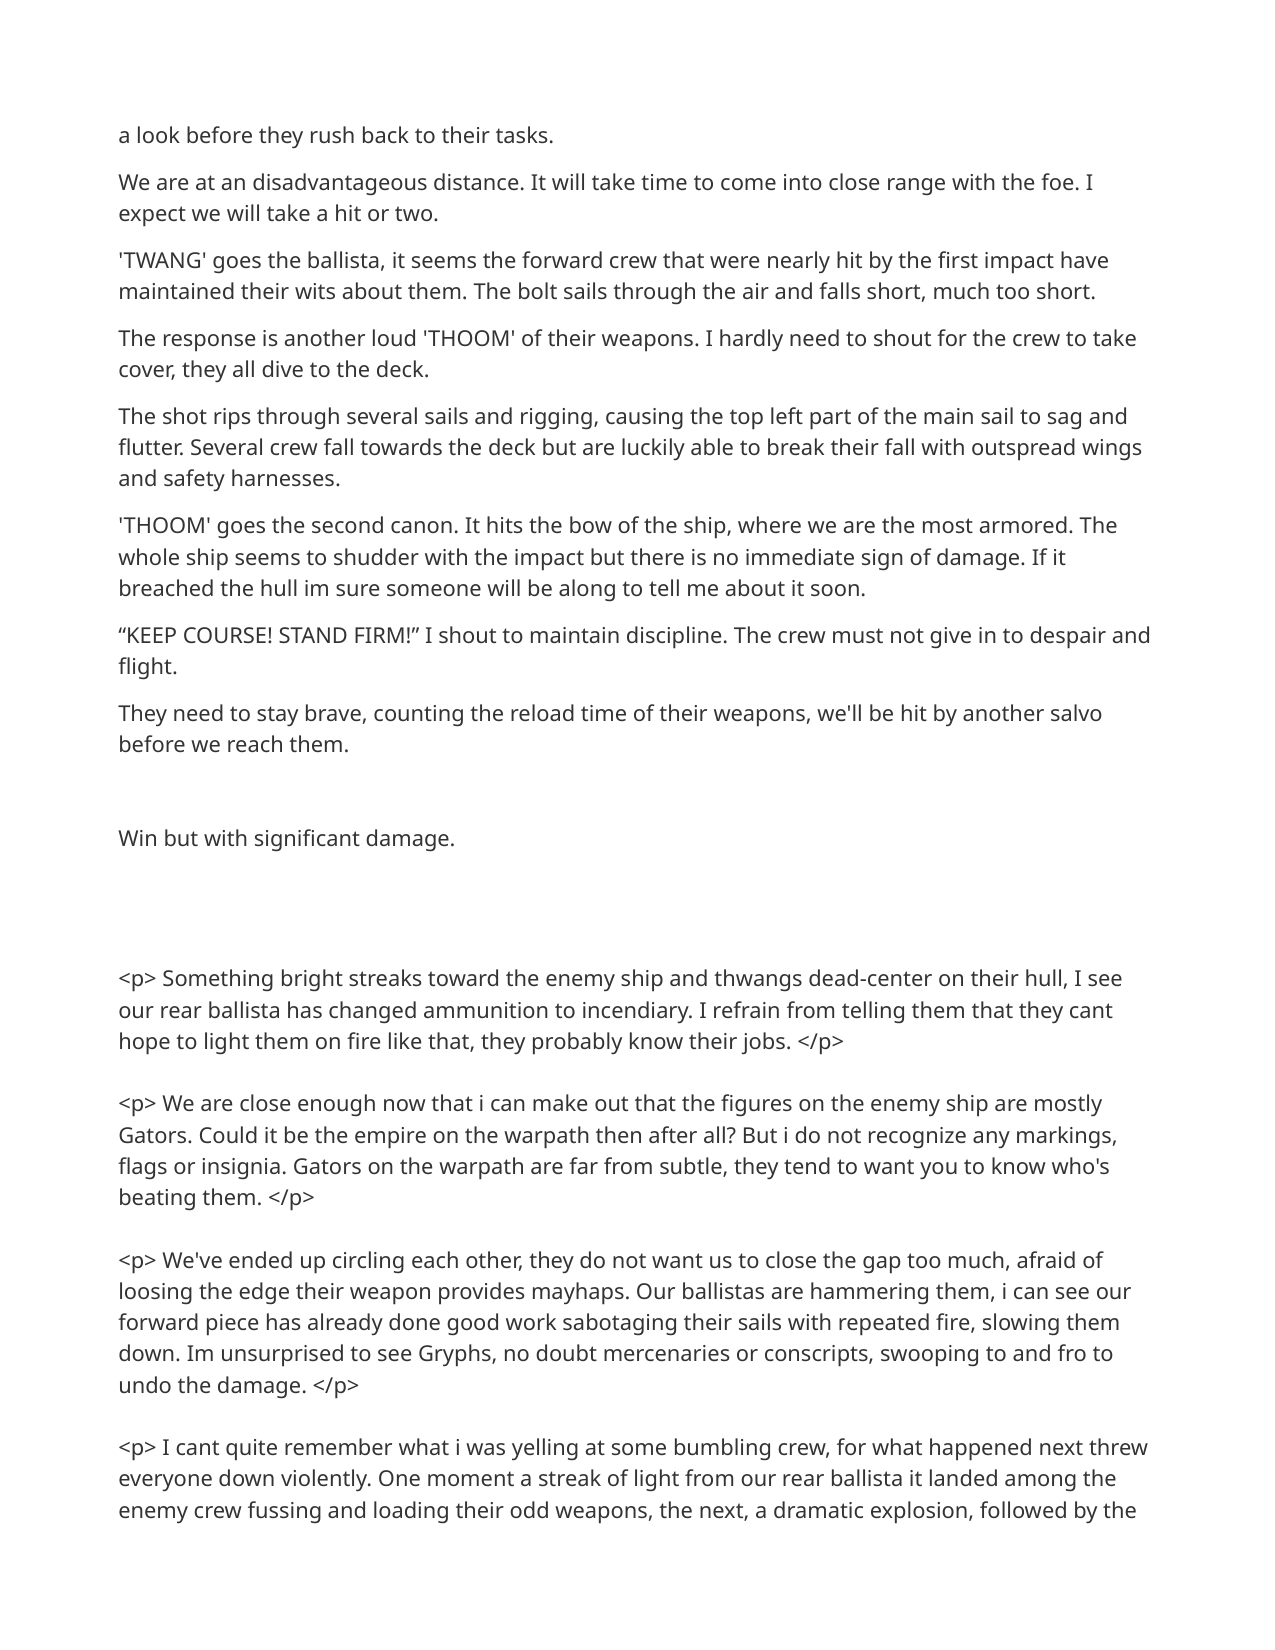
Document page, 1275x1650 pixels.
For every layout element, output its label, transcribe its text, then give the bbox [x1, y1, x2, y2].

text They need to stay brave, counting the reload time of their weapons, we'll be hit by another salvo before we reach them. [118, 696, 1157, 759]
text a look before they rush back to their tasks. [118, 118, 1157, 149]
text 'TWANG' goes the ballista, it seems the forward crew that were nearly hit by the first impact have maintained their wits about them. The bolt sails through the air and falls short, much too short. [118, 243, 1157, 306]
text <p> Something bright streaks toward the enemy ship and thwangs dead-center on their hull, I see our rear ballista has changed ammunition to incendiary. I refrain from telling them that they cant hope to light them on fire like that, they probably know their jobs. </p> <p> We are close enough now that i can make out that the figures on the enemy ship are mostly Gators. Could it be the empire on the warpath then after all? But i do not recognize any markings, flags or insignia. Gators on the warpath are far from subtle, they tend to want you to know who's beating them. </p> <p> We've ended up circling each other, they do not want us to close the gap too much, afraid of loosing the edge their weapon provides mayhaps. Our ballistas are hammering them, i can see our forward piece has already done good work sabotaging their sails with repeated fire, slowing them down. Im unsurprised to see Gryphs, no doubt mercenaries or conscripts, swooping to and fro to undo the damage. </p> <p> I cant quite remember what i was yelling at some bumbling crew, for what happened next threw everyone down violently. One moment a streak of light from our rear ballista it landed among the enemy crew fussing and loading their odd weapons, the next, a dramatic explosion, followed by the [118, 962, 1157, 1524]
text Win but with significant damage. [118, 821, 1157, 852]
text We are at an disadvantageous distance. It will take time to come into close range with the foe. I expect we will take a hit or two. [118, 165, 1157, 227]
text 'THOOM' goes the second canon. It hits the bow of the ship, where we are the most armored. The whole ship seems to shudder with the impact but there is no immediate sign of damage. If it breached the hull im sure someone will be along to tell me about it soon. [118, 509, 1157, 602]
text The response is another loud 'THOOM' of their weapons. I hardly need to shout for the crew to take cover, they all dive to the deck. [118, 321, 1157, 384]
text “KEEP COURSE! STAND FIRM!” I shout to maintain discipline. The crew must not give in to despair and flight. [118, 618, 1157, 681]
text The shot rips through several sails and rigging, causing the top left part of the main sail to sag and flutter. Several crew fall towards the deck but are luckily able to break their fall with outspread wings and safety harnesses. [118, 399, 1157, 493]
